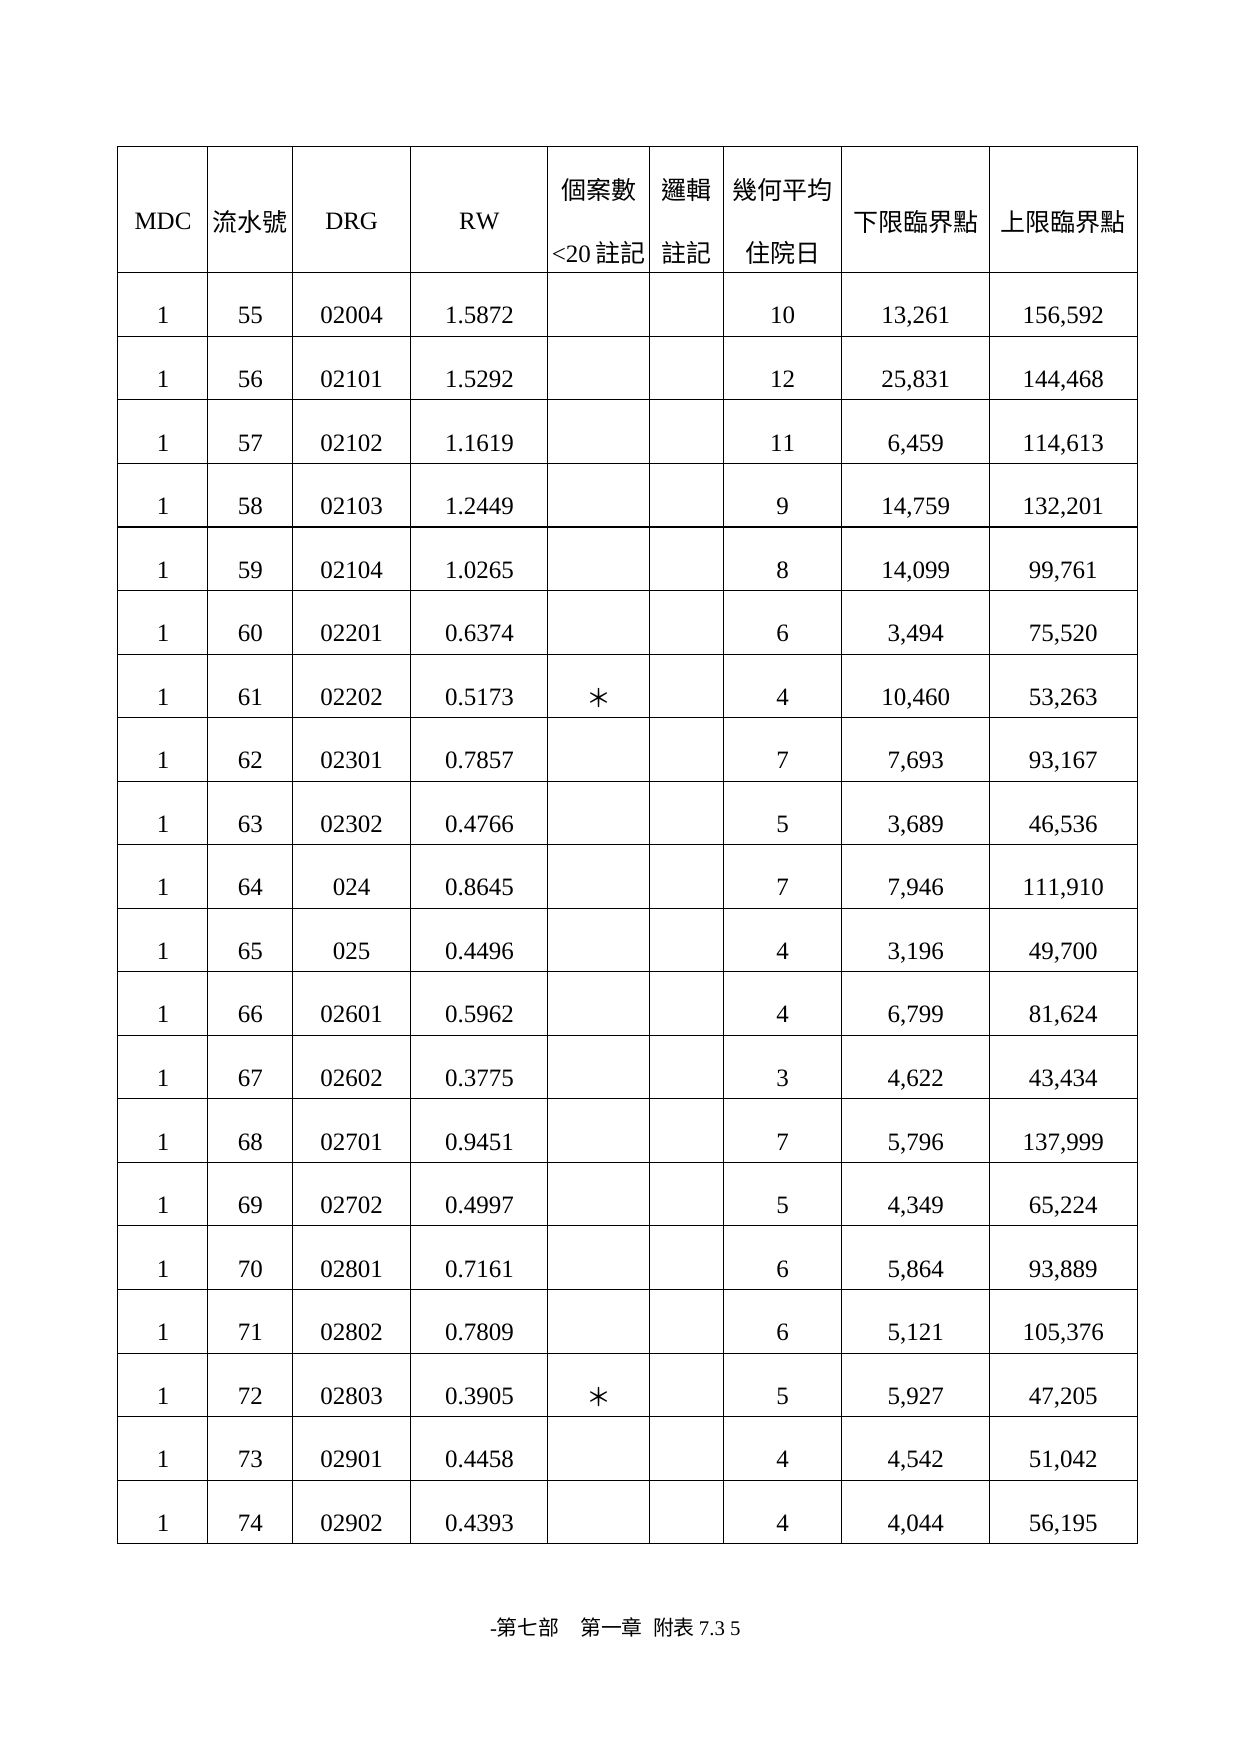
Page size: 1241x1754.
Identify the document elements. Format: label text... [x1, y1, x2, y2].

table_cell 72 [208, 1354, 292, 1416]
table_cell 65,224 [990, 1163, 1137, 1225]
table_cell 5 [724, 1354, 841, 1416]
table_cell 0.8645 [411, 845, 547, 908]
table_cell 4 [724, 909, 841, 971]
table_cell 156,592 [990, 273, 1137, 336]
table_cell 6 [724, 1226, 841, 1289]
table_cell 1 [118, 909, 207, 971]
table_cell 64 [208, 845, 292, 908]
table_cell 1 [118, 718, 207, 781]
table_cell [548, 400, 649, 463]
table_cell 7,946 [842, 845, 989, 908]
table_cell 02301 [293, 718, 410, 781]
table_header RW [411, 147, 547, 272]
table_cell 4,542 [842, 1417, 989, 1479]
table_cell [650, 972, 723, 1035]
table_cell 1.5872 [411, 273, 547, 336]
table_cell 11 [724, 400, 841, 463]
table_cell 1 [118, 1226, 207, 1289]
table_cell 74 [208, 1481, 292, 1543]
table_cell 1.2449 [411, 464, 547, 526]
table_cell 93,889 [990, 1226, 1137, 1289]
table_cell 4 [724, 655, 841, 717]
table_cell 02702 [293, 1163, 410, 1225]
table_cell 02102 [293, 400, 410, 463]
table_cell 02802 [293, 1290, 410, 1352]
table_cell 5,796 [842, 1099, 989, 1162]
table_cell [650, 782, 723, 844]
table_cell 4 [724, 1417, 841, 1479]
table_cell 0.7857 [411, 718, 547, 781]
table_cell 9 [724, 464, 841, 526]
table_cell 1 [118, 591, 207, 653]
table_cell 61 [208, 655, 292, 717]
table_cell [548, 1481, 649, 1543]
table_cell 111,910 [990, 845, 1137, 908]
table_cell 1 [118, 782, 207, 844]
table_cell 1 [118, 1163, 207, 1225]
table_cell 56,195 [990, 1481, 1137, 1543]
table_cell 12 [724, 337, 841, 399]
table_cell 02302 [293, 782, 410, 844]
table_cell 14,759 [842, 464, 989, 526]
table_cell 1.0265 [411, 528, 547, 590]
table_cell [650, 655, 723, 717]
table_header 上限臨界點 [990, 147, 1137, 272]
table_cell 132,201 [990, 464, 1137, 526]
table_cell 53,263 [990, 655, 1137, 717]
table_cell 02101 [293, 337, 410, 399]
table_cell 46,536 [990, 782, 1137, 844]
table_cell 7 [724, 718, 841, 781]
table_cell 02103 [293, 464, 410, 526]
table_cell [548, 718, 649, 781]
table_cell 1 [118, 845, 207, 908]
table_cell 0.5173 [411, 655, 547, 717]
table_cell 59 [208, 528, 292, 590]
table_cell 3,689 [842, 782, 989, 844]
table_cell 7 [724, 845, 841, 908]
table_cell [548, 909, 649, 971]
table_cell [650, 909, 723, 971]
table_header 邏輯 註記 [650, 147, 723, 272]
table_header 個案數<20註記 [548, 147, 649, 272]
table_cell 1 [118, 1036, 207, 1098]
table_cell 99,761 [990, 528, 1137, 590]
table_cell [650, 1417, 723, 1479]
table_cell 0.4997 [411, 1163, 547, 1225]
table_cell 58 [208, 464, 292, 526]
table_cell [548, 273, 649, 336]
table_cell [650, 464, 723, 526]
table_cell [548, 1036, 649, 1098]
table_cell 1 [118, 1354, 207, 1416]
table_header 幾何平均 住院日 [724, 147, 841, 272]
table_cell 024 [293, 845, 410, 908]
table_cell 1 [118, 337, 207, 399]
table_cell 0.4496 [411, 909, 547, 971]
table_cell 49,700 [990, 909, 1137, 971]
table_cell [650, 845, 723, 908]
table_cell 02601 [293, 972, 410, 1035]
table_cell 0.4393 [411, 1481, 547, 1543]
table_cell [650, 1099, 723, 1162]
table_cell 02701 [293, 1099, 410, 1162]
table_cell 8 [724, 528, 841, 590]
table_cell 3,196 [842, 909, 989, 971]
table_cell 6,459 [842, 400, 989, 463]
table_cell ＊ [548, 655, 649, 717]
table_cell 67 [208, 1036, 292, 1098]
table_cell 02801 [293, 1226, 410, 1289]
table_cell [650, 718, 723, 781]
table_cell 114,613 [990, 400, 1137, 463]
table_cell 66 [208, 972, 292, 1035]
table_cell [650, 1290, 723, 1352]
table_cell 1 [118, 1290, 207, 1352]
table_cell 1 [118, 1099, 207, 1162]
table_cell 14,099 [842, 528, 989, 590]
table_cell 1 [118, 273, 207, 336]
table_cell 137,999 [990, 1099, 1137, 1162]
table_cell 6 [724, 1290, 841, 1352]
table_cell [548, 1417, 649, 1479]
table_cell 0.4458 [411, 1417, 547, 1479]
table_cell 02901 [293, 1417, 410, 1479]
table_cell 75,520 [990, 591, 1137, 653]
table_cell 1 [118, 1417, 207, 1479]
table_header 下限臨界點 [842, 147, 989, 272]
table_cell [548, 1290, 649, 1352]
table_cell 73 [208, 1417, 292, 1479]
table_cell 1 [118, 528, 207, 590]
table_cell 5,864 [842, 1226, 989, 1289]
table_cell [650, 1354, 723, 1416]
table_cell 0.6374 [411, 591, 547, 653]
table_cell 0.7809 [411, 1290, 547, 1352]
table_cell [650, 337, 723, 399]
table_cell 1 [118, 464, 207, 526]
table_cell 55 [208, 273, 292, 336]
table_cell [650, 528, 723, 590]
table_cell 144,468 [990, 337, 1137, 399]
table_cell 5 [724, 1163, 841, 1225]
table_cell 57 [208, 400, 292, 463]
table_cell [548, 1099, 649, 1162]
table_cell [650, 591, 723, 653]
table_cell ＊ [548, 1354, 649, 1416]
table_cell [650, 400, 723, 463]
table_cell [548, 464, 649, 526]
table_cell 025 [293, 909, 410, 971]
table_cell 1 [118, 1481, 207, 1543]
table_cell 71 [208, 1290, 292, 1352]
table_cell [548, 845, 649, 908]
table_cell 63 [208, 782, 292, 844]
table_cell [548, 591, 649, 653]
table_cell [548, 528, 649, 590]
table_header MDC [118, 147, 207, 272]
table_cell [650, 1481, 723, 1543]
table_cell 1 [118, 972, 207, 1035]
table_cell 7,693 [842, 718, 989, 781]
table_cell 56 [208, 337, 292, 399]
table_cell 4 [724, 1481, 841, 1543]
table_cell [650, 273, 723, 336]
table_cell 4 [724, 972, 841, 1035]
table_cell 0.5962 [411, 972, 547, 1035]
table_cell [548, 1163, 649, 1225]
table_cell [650, 1036, 723, 1098]
table_cell [650, 1163, 723, 1225]
table_cell 5,121 [842, 1290, 989, 1352]
table_cell 13,261 [842, 273, 989, 336]
table_cell 10,460 [842, 655, 989, 717]
table_cell 51,042 [990, 1417, 1137, 1479]
table_cell 1 [118, 655, 207, 717]
table_cell 10 [724, 273, 841, 336]
table_cell [650, 1226, 723, 1289]
table_cell 69 [208, 1163, 292, 1225]
table_cell 5,927 [842, 1354, 989, 1416]
table_cell 1.1619 [411, 400, 547, 463]
table_cell 47,205 [990, 1354, 1137, 1416]
table_cell 0.9451 [411, 1099, 547, 1162]
table_cell 65 [208, 909, 292, 971]
table_cell 4,622 [842, 1036, 989, 1098]
table_cell 02104 [293, 528, 410, 590]
table_cell 3 [724, 1036, 841, 1098]
table_cell 62 [208, 718, 292, 781]
table_cell 02902 [293, 1481, 410, 1543]
table_cell 7 [724, 1099, 841, 1162]
table_cell 4,349 [842, 1163, 989, 1225]
table_cell 5 [724, 782, 841, 844]
table_cell 3,494 [842, 591, 989, 653]
table_cell 1.5292 [411, 337, 547, 399]
table_cell 02201 [293, 591, 410, 653]
table_cell 0.4766 [411, 782, 547, 844]
table_cell 60 [208, 591, 292, 653]
table_cell 1 [118, 400, 207, 463]
table_cell [548, 1226, 649, 1289]
table_cell [548, 782, 649, 844]
table_header 流水號 [208, 147, 292, 272]
table_cell 81,624 [990, 972, 1137, 1035]
table_cell [548, 337, 649, 399]
table_cell 0.3775 [411, 1036, 547, 1098]
table_cell 70 [208, 1226, 292, 1289]
table_cell 02202 [293, 655, 410, 717]
table_cell 25,831 [842, 337, 989, 399]
table_cell 105,376 [990, 1290, 1137, 1352]
table_cell 02004 [293, 273, 410, 336]
table_cell 02803 [293, 1354, 410, 1416]
table_cell 02602 [293, 1036, 410, 1098]
table_cell 6,799 [842, 972, 989, 1035]
table_cell [548, 972, 649, 1035]
table_cell 0.7161 [411, 1226, 547, 1289]
table_cell 68 [208, 1099, 292, 1162]
table_header DRG [293, 147, 410, 272]
table_cell 4,044 [842, 1481, 989, 1543]
table_cell 93,167 [990, 718, 1137, 781]
table_cell 6 [724, 591, 841, 653]
table_cell 43,434 [990, 1036, 1137, 1098]
table_cell 0.3905 [411, 1354, 547, 1416]
